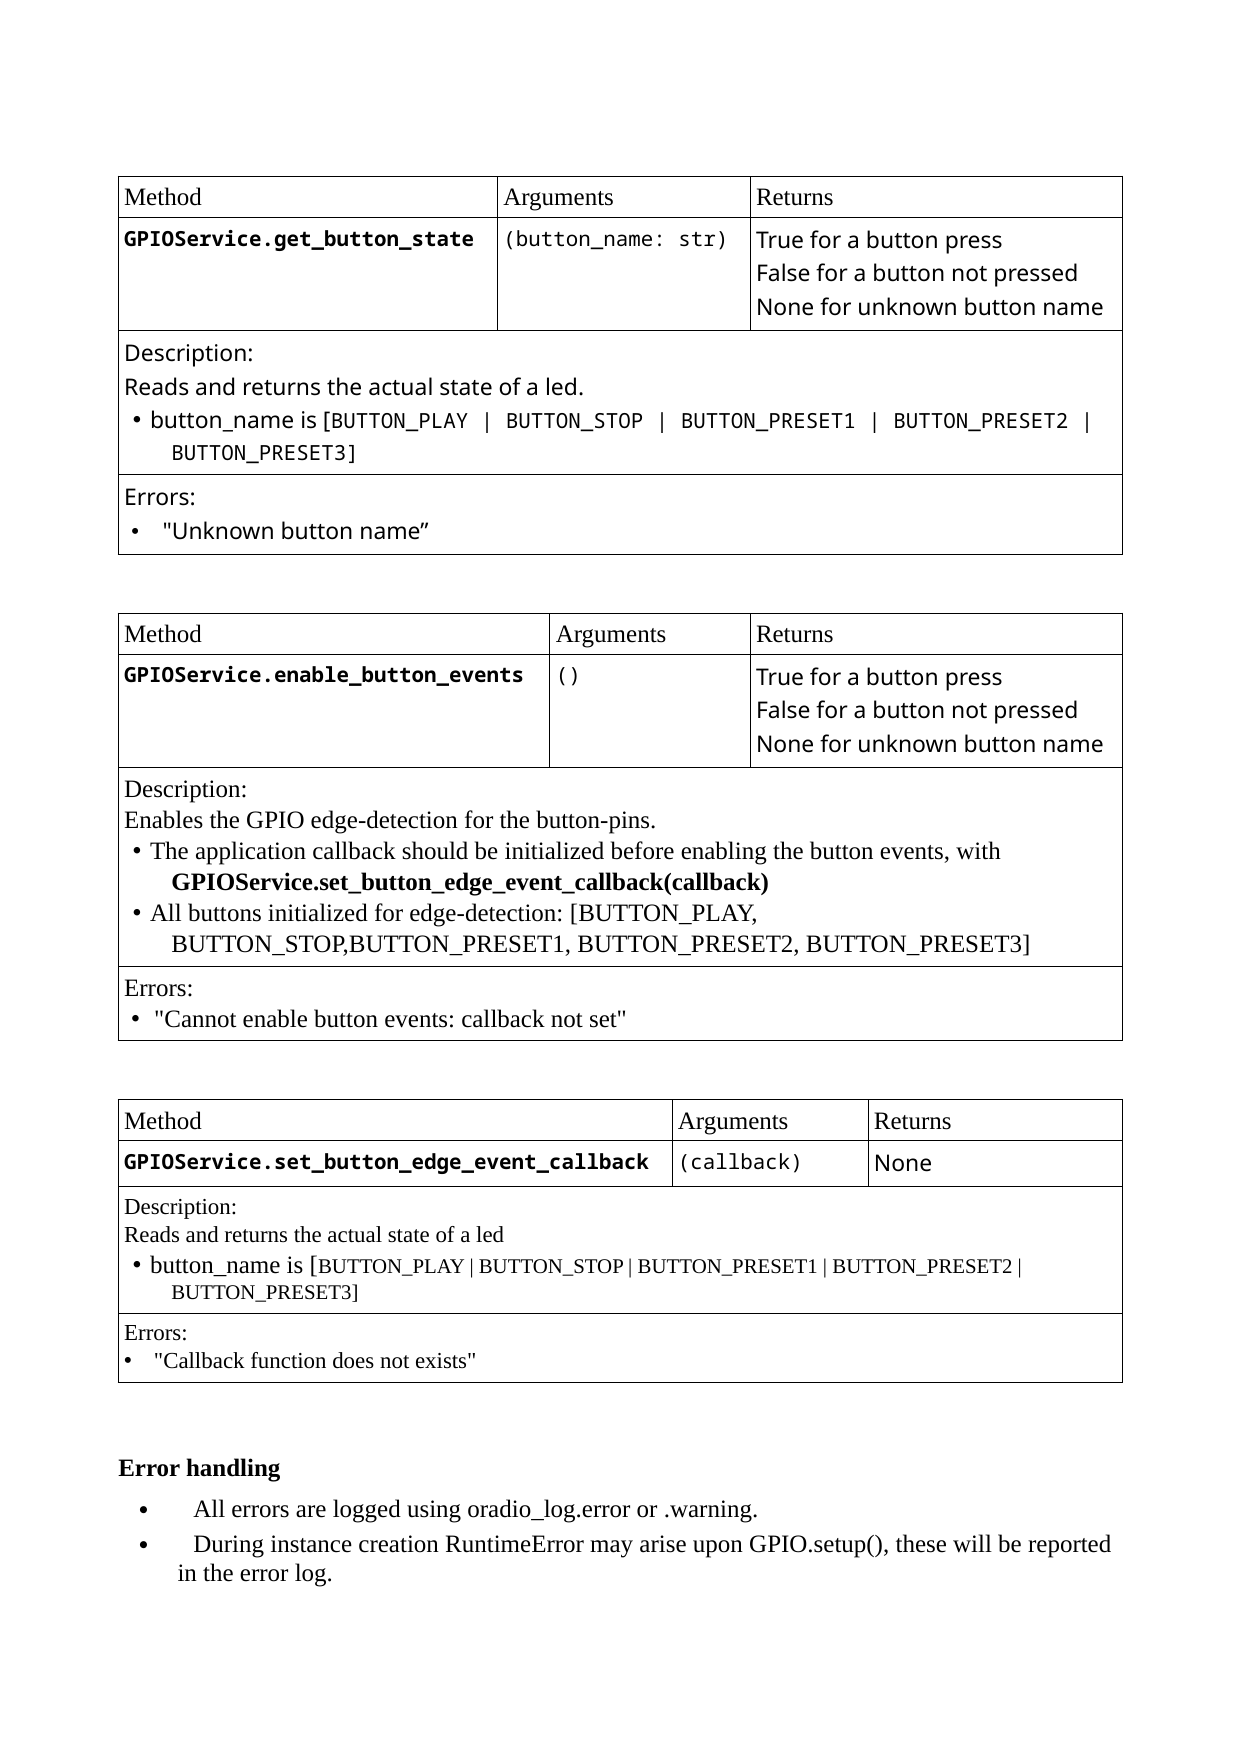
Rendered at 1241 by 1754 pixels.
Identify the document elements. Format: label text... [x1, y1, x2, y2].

table_header Returns [751, 177, 1122, 217]
table_cell True for a button press False for a button not pressed None for unknown button name [751, 218, 1122, 330]
table_header Returns [869, 1100, 1122, 1140]
table_cell (callback) [673, 1141, 868, 1186]
table_cell () [550, 655, 750, 767]
list During instance creation RuntimeError may arise upon GPIO.setup(), these will be reported in the error log. [140, 1529, 1122, 1587]
table_cell Errors: "Unknown button name” [119, 475, 1122, 554]
table_cell Errors: "Cannot enable button events: callback not set" [119, 967, 1122, 1040]
table_header Arguments [498, 177, 750, 217]
table_header Returns [751, 614, 1122, 654]
table_cell GPIOService.enable_button_events [119, 655, 549, 767]
list All errors are logged using oradio_log.error or .warning. [140, 1494, 1122, 1523]
table_header Method [119, 1100, 672, 1140]
table_cell True for a button press False for a button not pressed None for unknown button name [751, 655, 1122, 767]
table_header Arguments [673, 1100, 868, 1140]
table_cell Description: Reads and returns the actual state of a led. button_name is [BUTTON_PLAY | BUTTON_STOP | BUTTON_PRESET1 | BUTTON_PRESET2 | BUTTON_PRESET3] [119, 331, 1122, 474]
table_cell None [869, 1141, 1122, 1186]
table_header Method [119, 177, 497, 217]
table_cell Description: Reads and returns the actual state of a led button_name is [BUTTON_PLAY | BUTTON_STOP | BUTTON_PRESET1 | BUTTON_PRESET2 | BUTTON_PRESET3] [119, 1187, 1122, 1312]
table_cell Errors: "Callback function does not exists" [119, 1314, 1122, 1382]
table_header Arguments [550, 614, 750, 654]
table_cell GPIOService.get_button_state [119, 218, 497, 330]
table_cell GPIOService.set_button_edge_event_callback [119, 1141, 672, 1186]
table_cell Description: Enables the GPIO edge-detection for the button-pins. The application callback should be initialized before enabling the button events, with GPIOService.set_button_edge_event_callback(callback) All buttons initialized for edge-detection: [BUTTON_PLAY, BUTTON_STOP,BUTTON_PRESET1, BUTTON_PRESET2, BUTTON_PRESET3] [119, 768, 1122, 966]
table_header Method [119, 614, 549, 654]
table_cell (button_name: str) [498, 218, 750, 330]
subtitle Error handling [118, 1453, 1122, 1482]
